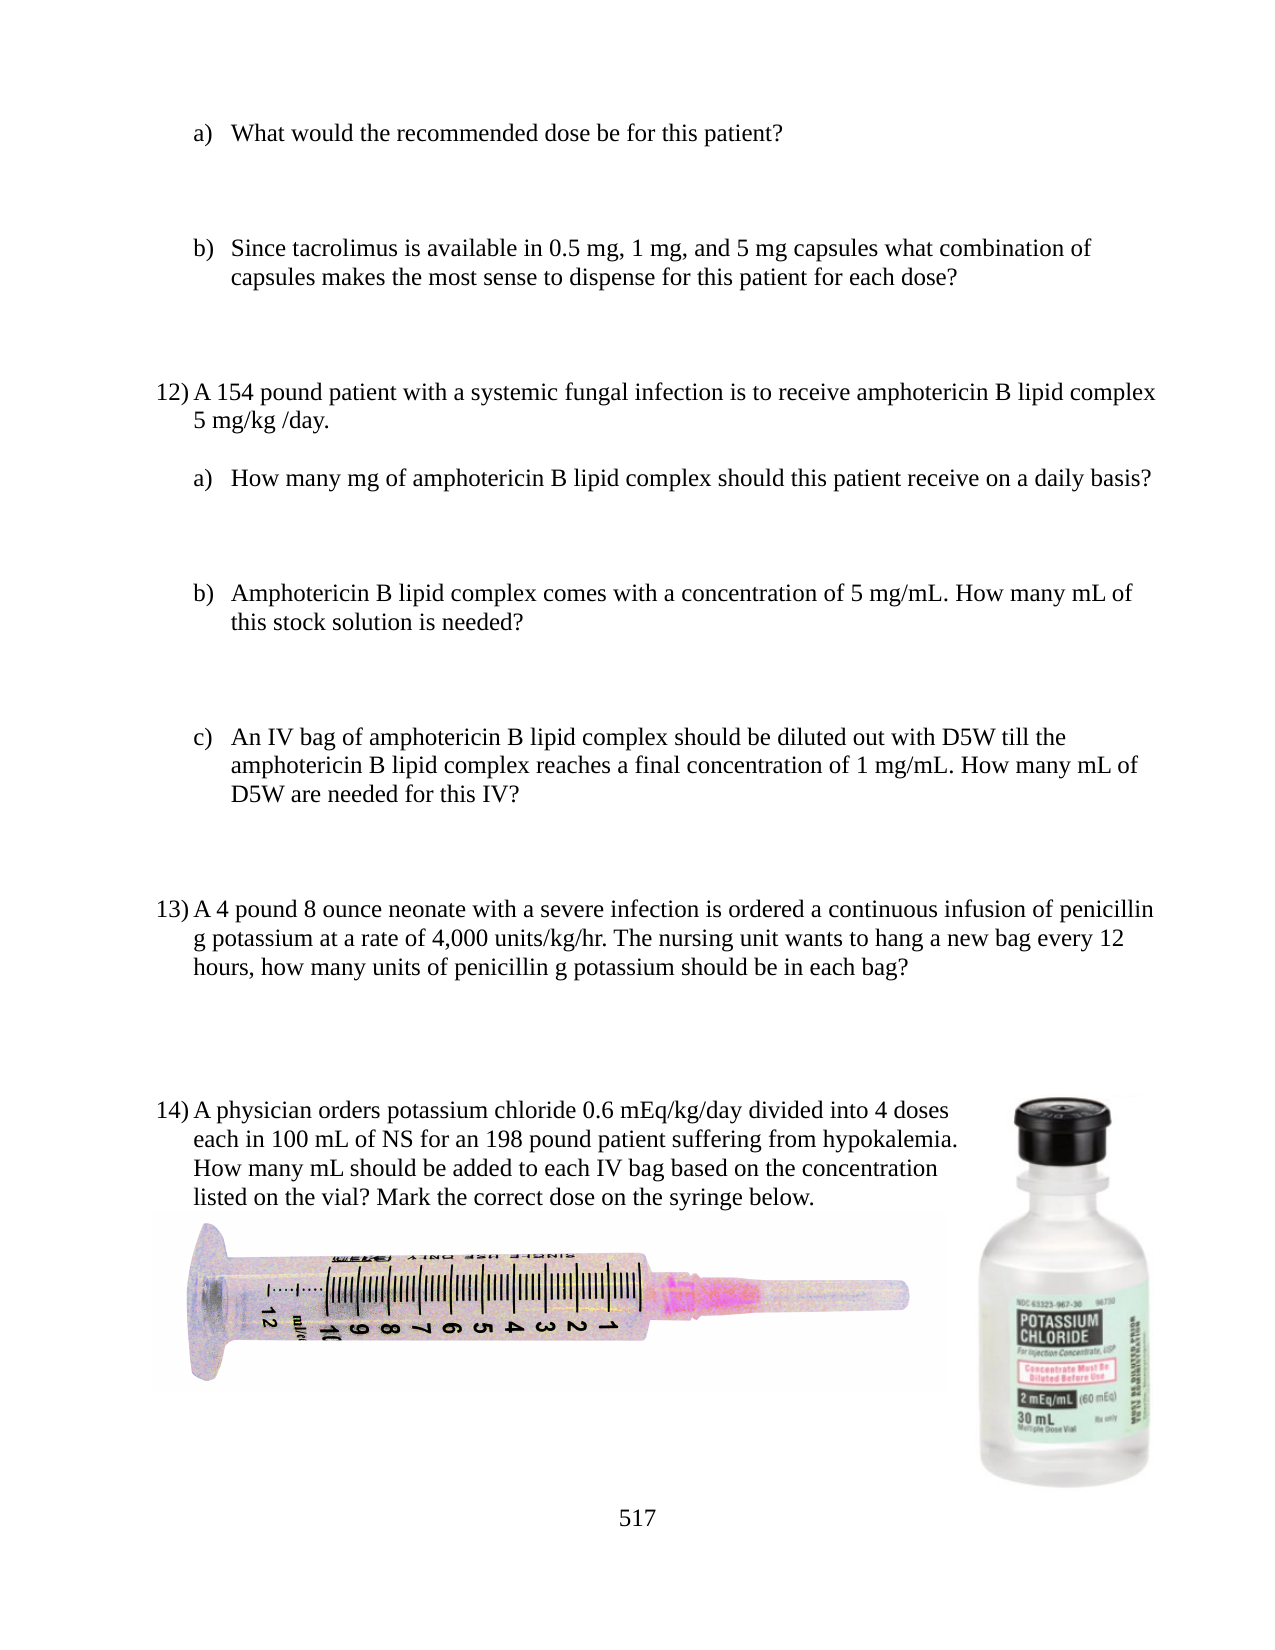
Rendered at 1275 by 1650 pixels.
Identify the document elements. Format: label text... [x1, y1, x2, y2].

list What would the recommended dose be for this patient? [193, 118, 1157, 147]
list A 154 pound patient with a systemic fungal infection is to receive amphotericin B lipid complex 5 mg/kg /day. [156, 377, 1157, 434]
picture [153, 1211, 947, 1392]
list A physician orders potassium chloride 0.6 mEq/kg/day divided into 4 doses each in 100 mL of NS for an 198 pound patient suffering from hypokalemia. How many mL should be added to each IV bag based on the concentration listed on the vial? Mark the correct dose on the syringe below. [156, 1096, 974, 1211]
list Since tacrolimus is available in 0.5 mg, 1 mg, and 5 mg capsules what combination of capsules makes the most sense to dispense for this patient for each dose? [193, 233, 1157, 291]
list How many mg of amphotericin B lipid complex should this patient receive on a daily basis? [193, 463, 1157, 492]
list Amphotericin B lipid complex comes with a concentration of 5 mg/mL. How many mL of this stock solution is needed? [193, 578, 1157, 636]
list A 4 pound 8 ounce neonate with a severe infection is ordered a continuous infusion of penicillin g potassium at a rate of 4,000 units/kg/hr. The nursing unit wants to hang a new bag every 12 hours, how many units of penicillin g potassium should be in each bag? [156, 894, 1157, 981]
list An IV bag of amphotericin B lipid complex should be diluted out with D5W till the amphotericin B lipid complex reaches a final concentration of 1 mg/mL. How many mL of D5W are needed for this IV? [193, 722, 1157, 808]
picture [974, 1094, 1155, 1492]
